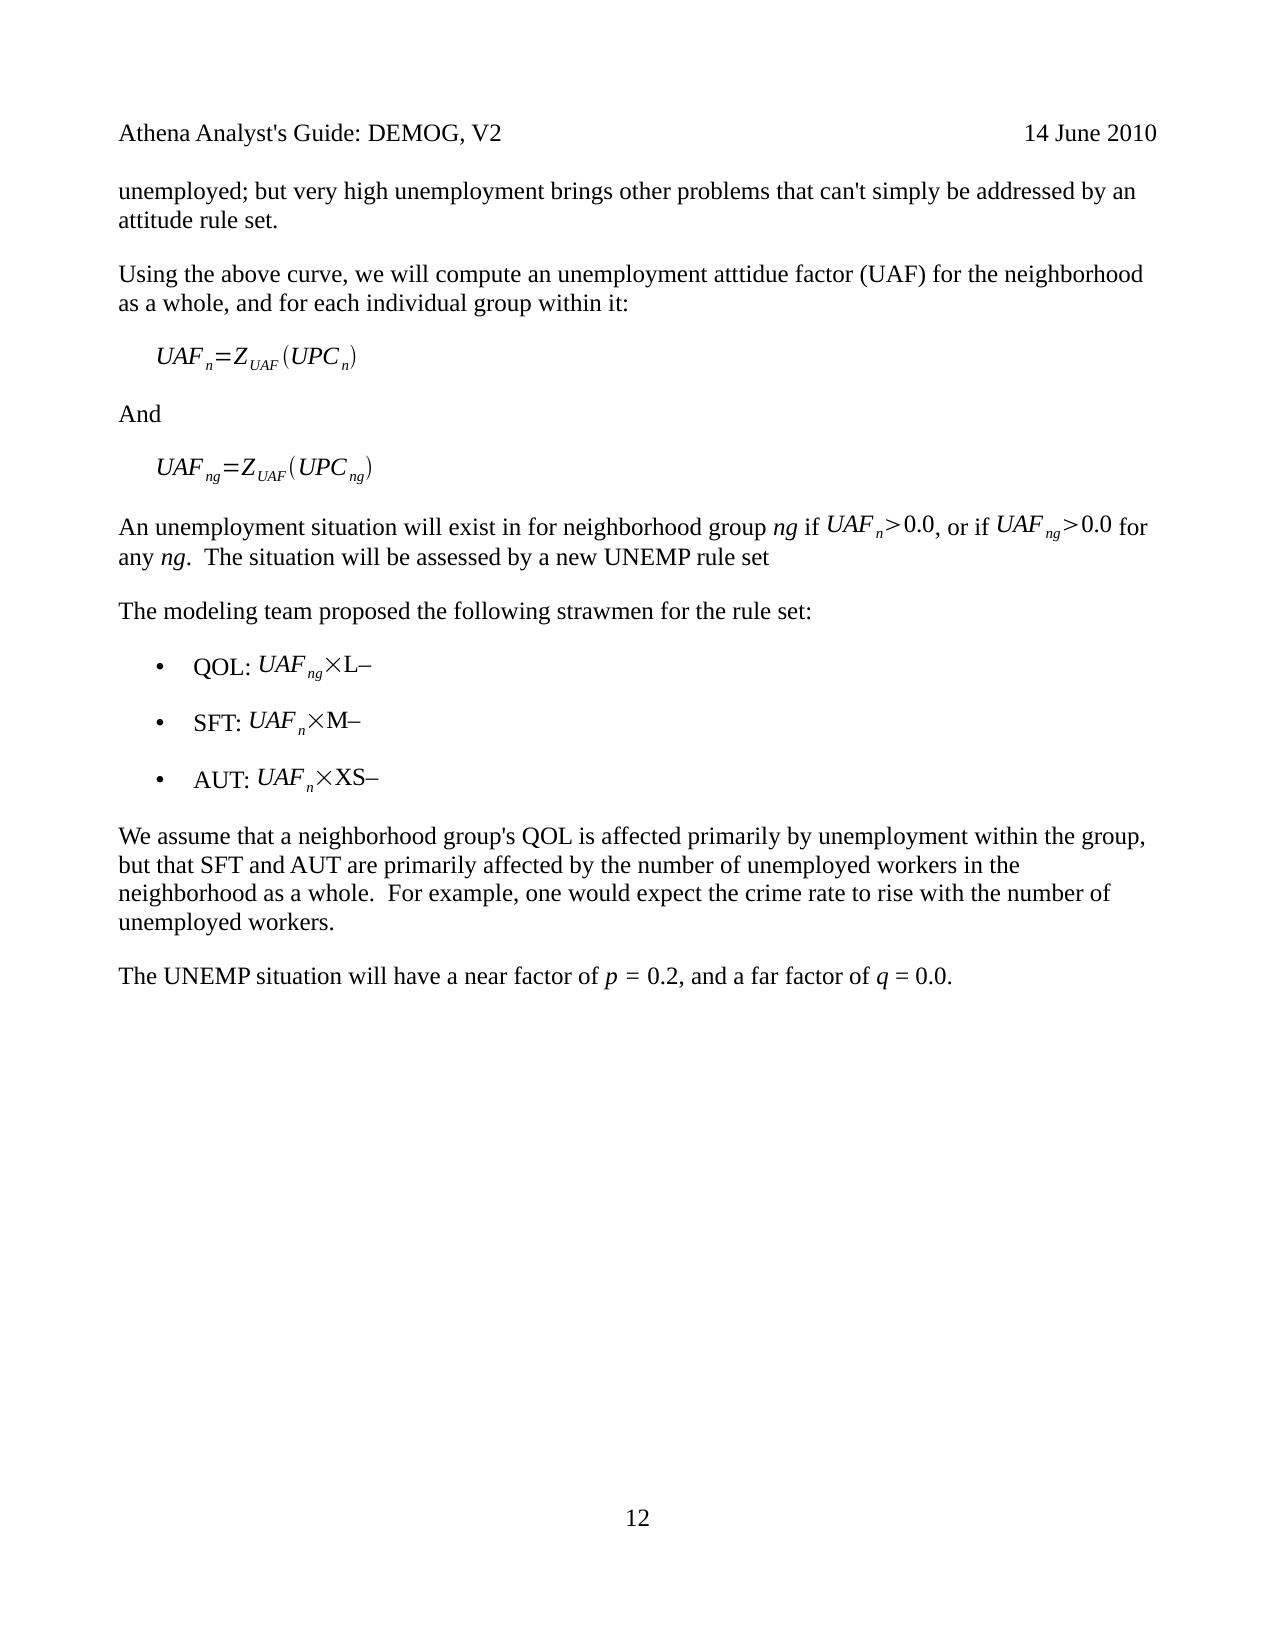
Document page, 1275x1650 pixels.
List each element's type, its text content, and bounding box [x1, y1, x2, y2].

list AUT: [156, 764, 1157, 795]
text The UNEMP situation will have a near factor of p = 0.2, and a far factor of q = 0.0. [118, 961, 1157, 990]
list SFT: [156, 707, 1157, 738]
list QOL: [156, 650, 1157, 682]
text Using the above curve, we will compute an unemployment atttidue factor (UAF) for the neighborhood as a whole, and for each individual group within it: [118, 259, 1157, 317]
text The modeling team proposed the following strawmen for the rule set: [118, 596, 1157, 625]
text And [118, 399, 1157, 428]
text We assume that a neighborhood group's QOL is affected primarily by unemployment within the group, but that SFT and AUT are primarily affected by the number of unemployed workers in the neighborhood as a whole. For example, one would expect the crime rate to rise with the number of unemployed workers. [118, 821, 1157, 936]
text unemployed; but very high unemployment brings other problems that can't simply be addressed by an attitude rule set. [118, 176, 1157, 234]
text An unemployment situation will exist in for neighborhood group ng if , or if for any ng. The situation will be assessed by a new UNEMP rule set [118, 510, 1157, 571]
